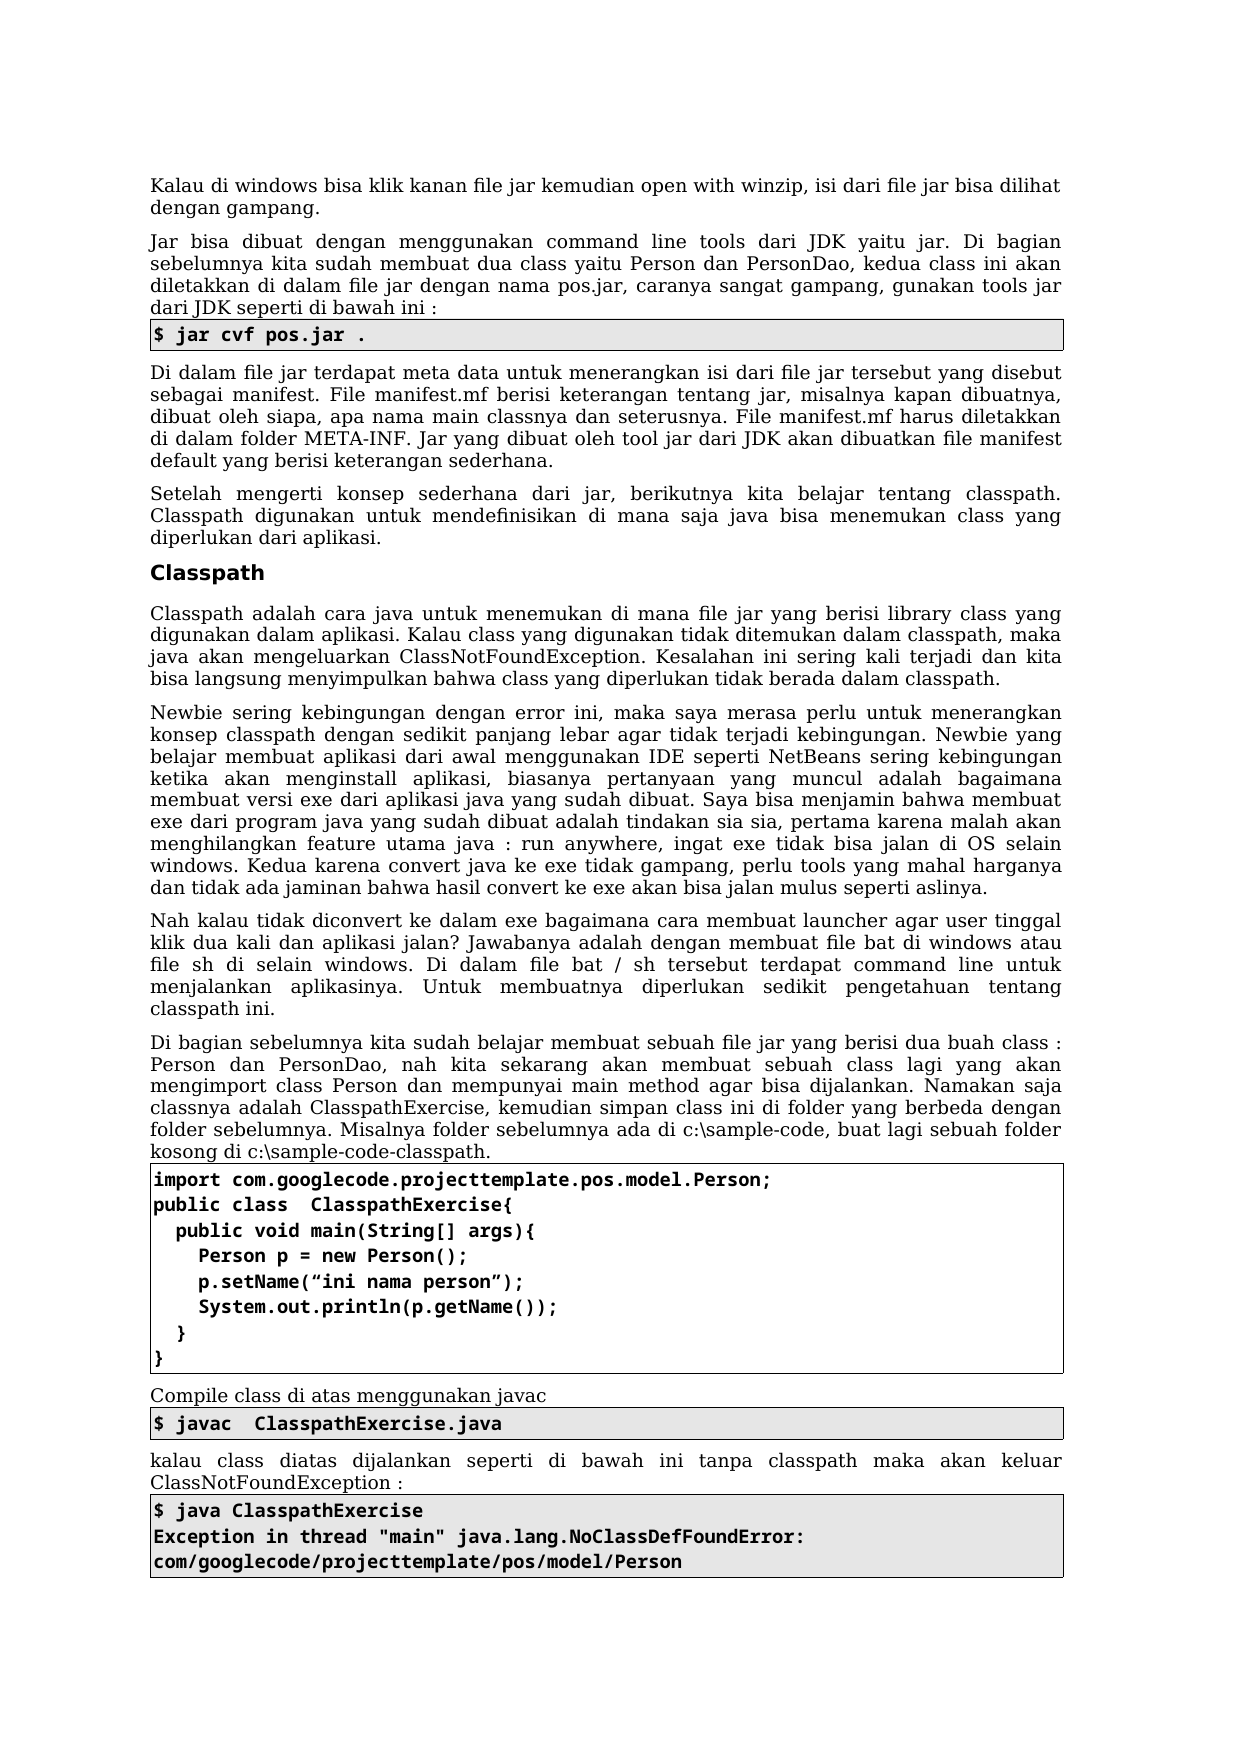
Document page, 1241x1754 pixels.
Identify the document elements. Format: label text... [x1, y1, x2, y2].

text Nah kalau tidak diconvert ke dalam exe bagaimana cara membuat launcher agar user tinggal klik dua kali dan aplikasi jalan? Jawabanya adalah dengan membuat file bat di windows atau file sh di selain windows. Di dalam file bat / sh tersebut terdapat command line untuk menjalankan aplikasinya. Untuk membuatnya diperlukan sedikit pengetahuan tentang classpath ini. [150, 911, 1063, 1020]
text public void main(String[] args){ [151, 1214, 1063, 1239]
text kalau class diatas dijalankan seperti di bawah ini tanpa classpath maka akan keluar ClassNotFoundException : [150, 1451, 1063, 1494]
text Di dalam file jar terdapat meta data untuk menerangkan isi dari file jar tersebut yang disebut sebagai manifest. File manifest.mf berisi keterangan tentang jar, misalnya kapan dibuatnya, dibuat oleh siapa, apa nama main classnya dan seterusnya. File manifest.mf harus diletakkan di dalam folder META-INF. Jar yang dibuat oleh tool jar dari JDK akan dibuatkan file manifest default yang berisi keterangan sederhana. [150, 362, 1063, 471]
text Di bagian sebelumnya kita sudah belajar membuat sebuah file jar yang berisi dua buah class : Person dan PersonDao, nah kita sekarang akan membuat sebuah class lagi yang akan mengimport class Person dan mempunyai main method agar bisa dijalankan. Namakan saja classnya adalah ClasspathExercise, kemudian simpan class ini di folder yang berbeda dengan folder sebelumnya. Misalnya folder sebelumnya ada di c:\sample-code, buat lagi sebuah folder kosong di c:\sample-code-classpath. [150, 1032, 1063, 1163]
text Newbie sering kebingungan dengan error ini, maka saya merasa perlu untuk menerangkan konsep classpath dengan sedikit panjang lebar agar tidak terjadi kebingungan. Newbie yang belajar membuat aplikasi dari awal menggunakan IDE seperti NetBeans sering kebingungan ketika akan menginstall aplikasi, biasanya pertanyaan yang muncul adalah bagaimana membuat versi exe dari aplikasi java yang sudah dibuat. Saya bisa menjamin bahwa membuat exe dari program java yang sudah dibuat adalah tindakan sia sia, pertama karena malah akan menghilangkan feature utama java : run anywhere, ingat exe tidak bisa jalan di OS selain windows. Kedua karena convert java ke exe tidak gampang, perlu tools yang mahal harganya dan tidak ada jaminan bahwa hasil convert ke exe akan bisa jalan mulus seperti aslinya. [150, 702, 1063, 899]
text p.setName(“ini nama person”); [151, 1265, 1063, 1291]
text Classpath adalah cara java untuk menemukan di mana file jar yang berisi library class yang digunakan dalam aplikasi. Kalau class yang digunakan tidak ditemukan dalam classpath, maka java akan mengeluarkan ClassNotFoundException. Kesalahan ini sering kali terjadi dan kita bisa langsung menyimpulkan bahwa class yang diperlukan tidak berada dalam classpath. [150, 603, 1063, 690]
text $ java ClasspathExercise [151, 1495, 1063, 1520]
text Jar bisa dibuat dengan menggunakan command line tools dari JDK yaitu jar. Di bagian sebelumnya kita sudah membuat dua class yaitu Person dan PersonDao, kedua class ini akan diletakkan di dalam file jar dengan nama pos.jar, caranya sangat gampang, gunakan tools jar dari JDK seperti di bawah ini : [150, 231, 1063, 318]
subtitle Classpath [150, 561, 1063, 585]
text } [151, 1342, 1063, 1373]
text System.out.println(p.getName()); [151, 1291, 1063, 1316]
text Exception in thread "main" java.lang.NoClassDefFoundError: com/googlecode/projecttemplate/pos/model/Person [151, 1520, 1063, 1577]
text } [151, 1316, 1063, 1342]
text $ javac ClasspathExercise.java [151, 1408, 1063, 1439]
text import com.googlecode.projecttemplate.pos.model.Person; [151, 1164, 1063, 1188]
text public class ClasspathExercise{ [151, 1188, 1063, 1214]
text Person p = new Person(); [151, 1239, 1063, 1265]
text Compile class di atas menggunakan javac [150, 1385, 1063, 1407]
text $ jar cvf pos.jar . [151, 320, 1063, 350]
text Kalau di windows bisa klik kanan file jar kemudian open with winzip, isi dari file jar bisa dilihat dengan gampang. [150, 176, 1063, 219]
text Setelah mengerti konsep sederhana dari jar, berikutnya kita belajar tentang classpath. Classpath digunakan untuk mendefinisikan di mana saja java bisa menemukan class yang diperlukan dari aplikasi. [150, 483, 1063, 549]
